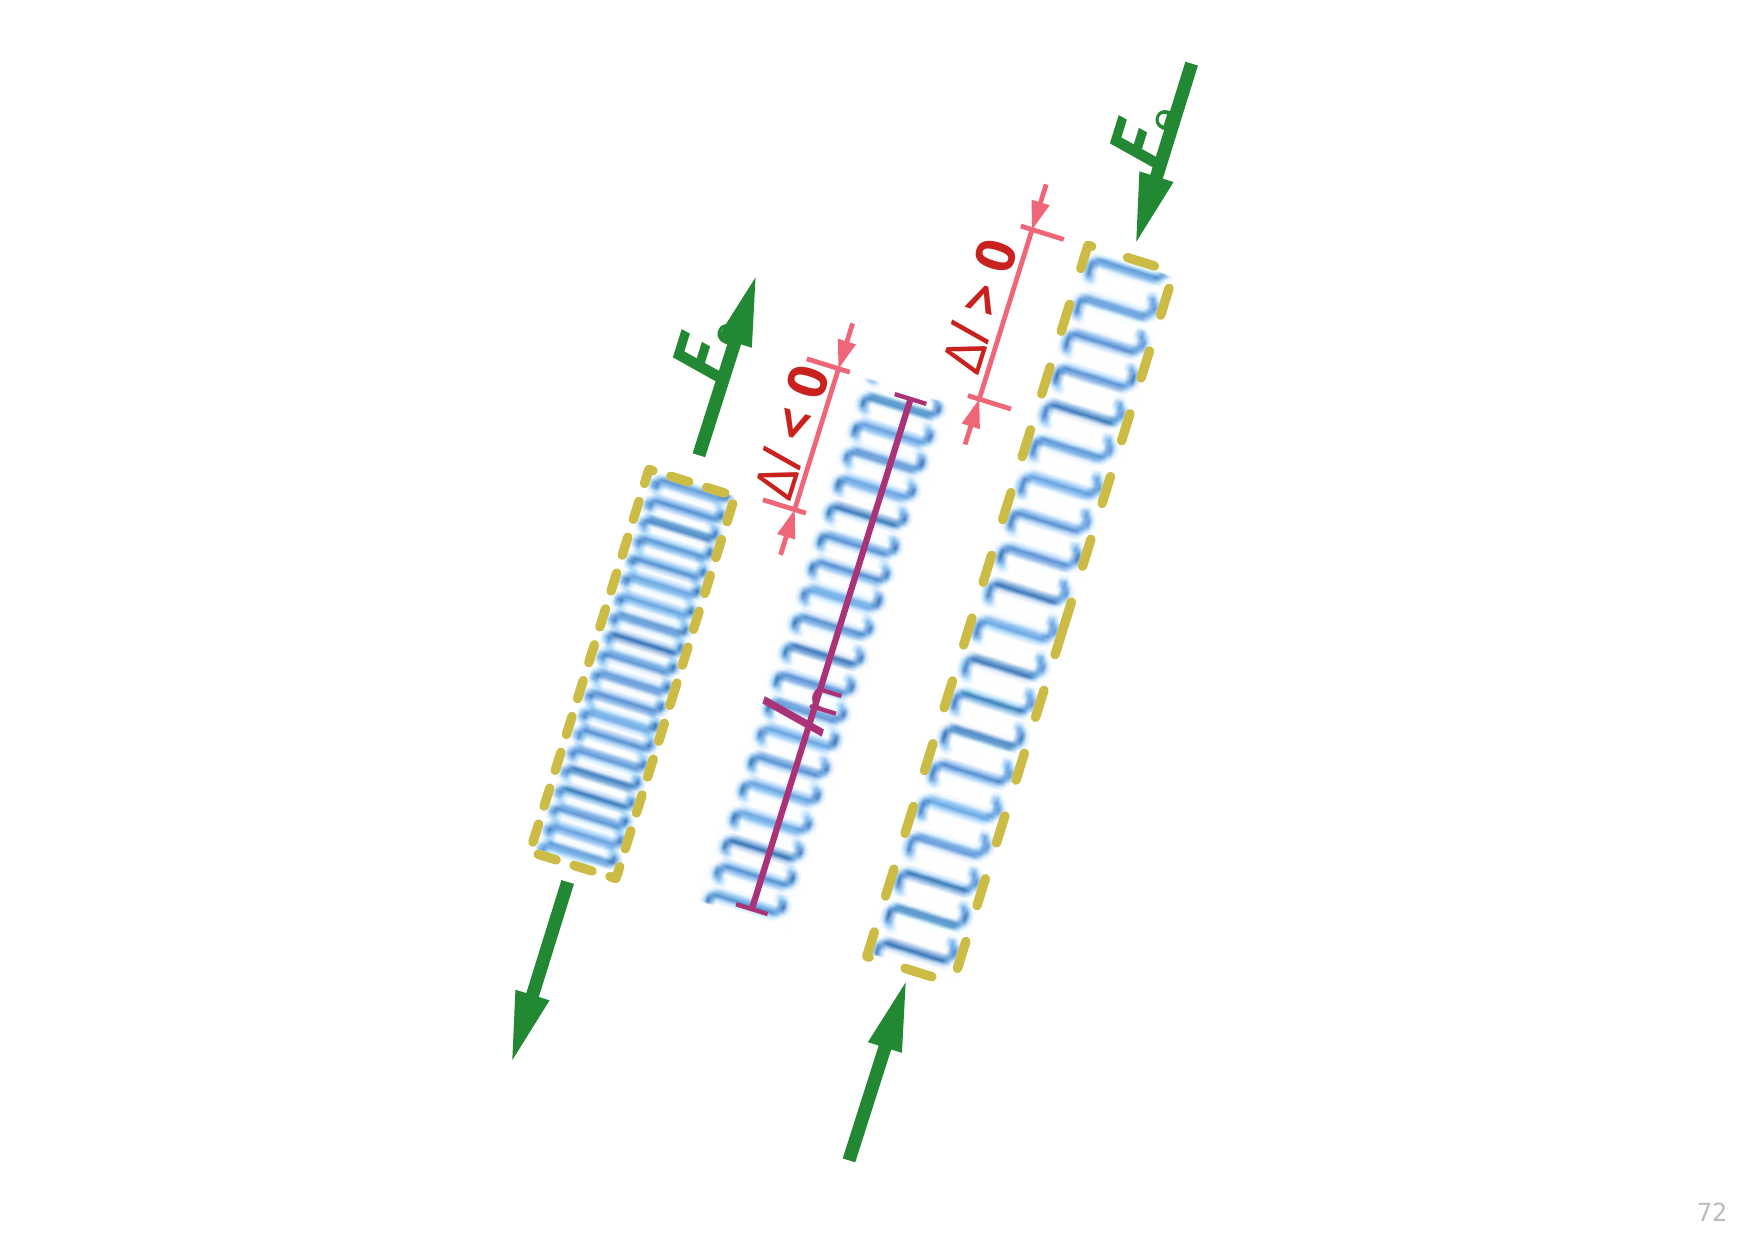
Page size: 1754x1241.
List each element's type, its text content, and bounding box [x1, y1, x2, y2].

text_box Fe [632, 286, 734, 399]
text_box [1136, 61, 1198, 242]
text_box [842, 982, 906, 1163]
picture [528, 472, 738, 872]
text_box Fe [1069, 72, 1174, 183]
picture [872, 251, 1176, 981]
text_box [512, 880, 574, 1061]
picture [696, 375, 952, 929]
text_box [692, 277, 756, 458]
text_box ln [720, 643, 844, 754]
